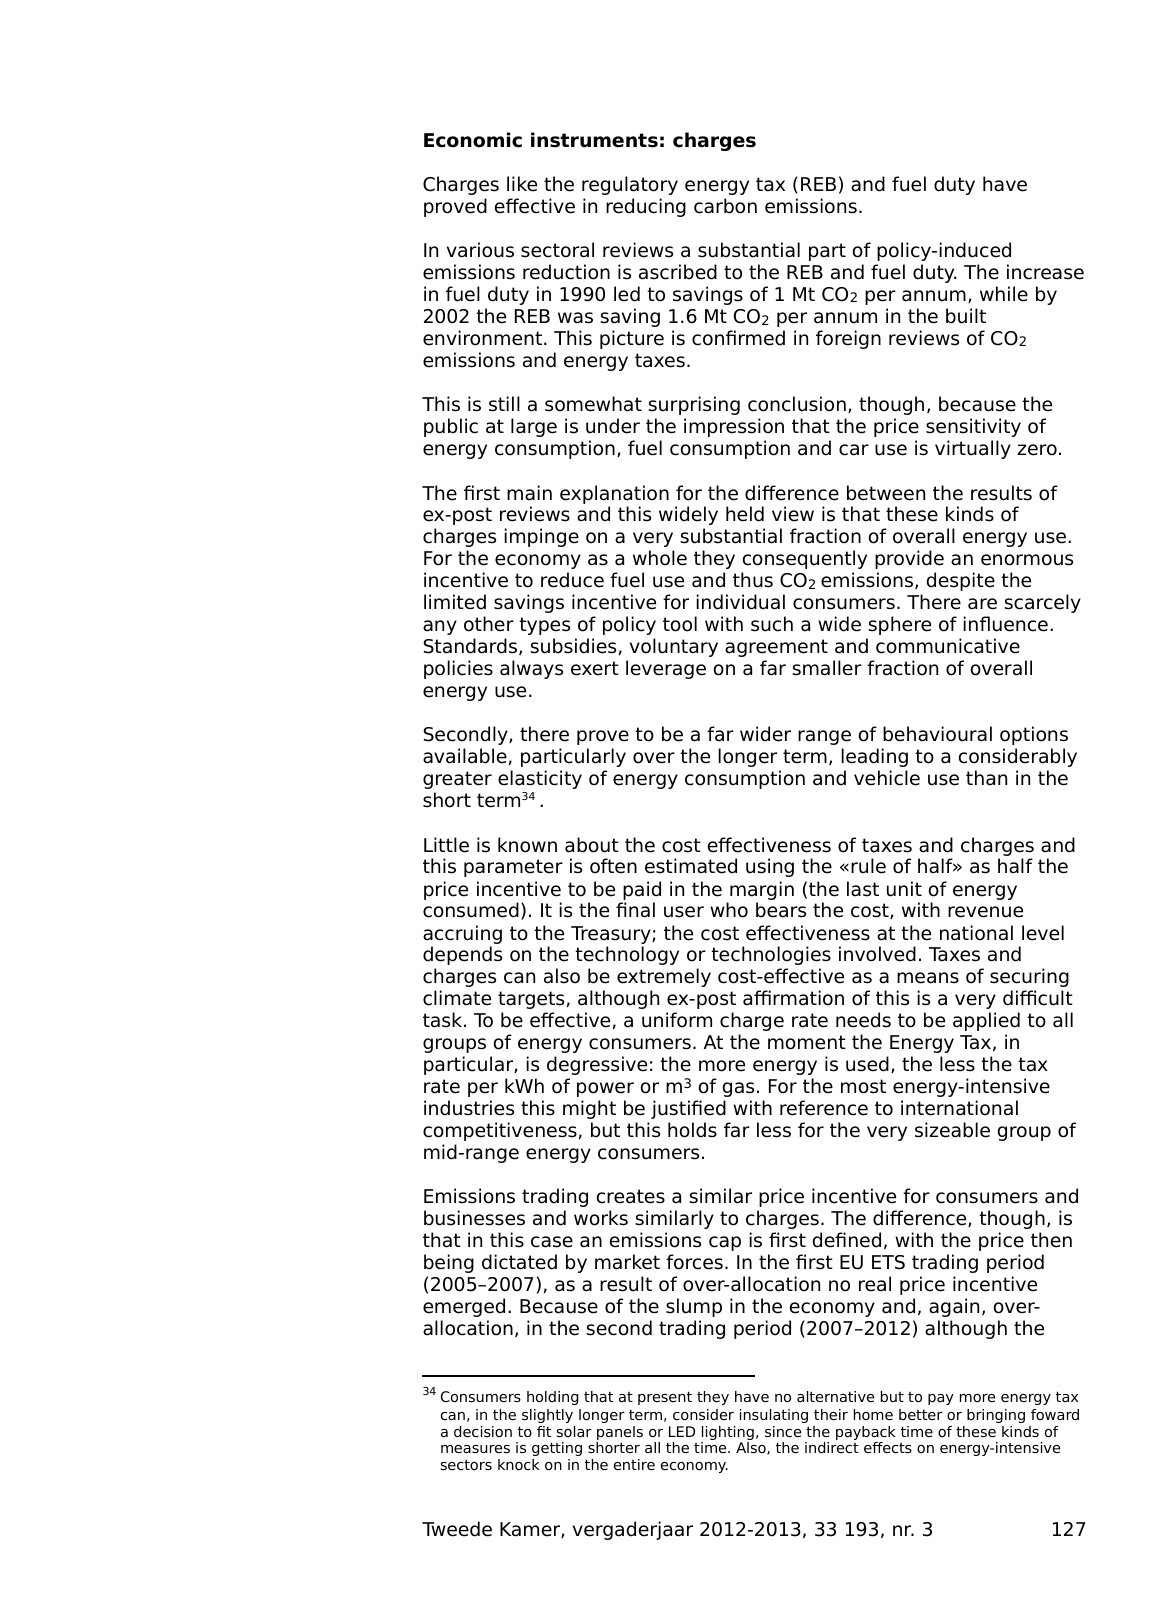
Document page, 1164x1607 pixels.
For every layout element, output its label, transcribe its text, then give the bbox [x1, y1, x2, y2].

text Charges like the regulatory energy tax (REB) and fuel duty have proved effective in reducing carbon emissions. [422, 174, 1087, 218]
text The first main explanation for the difference between the results of ex-post reviews and this widely held view is that these kinds of charges impinge on a very substantial fraction of overall energy use. For the economy as a whole they consequently provide an enormous incentive to reduce fuel use and thus CO2 emissions, despite the limited savings incentive for individual consumers. There are scarcely any other types of policy tool with such a wide sphere of influence. Standards, subsidies, voluntary agreement and communicative policies always exert leverage on a far smaller fraction of overall energy use. [422, 482, 1087, 702]
text Little is known about the cost effectiveness of taxes and charges and this parameter is often estimated using the «rule of half» as half the price incentive to be paid in the margin (the last unit of energy consumed). It is the final user who bears the cost, with revenue accruing to the Treasury; the cost effectiveness at the national level depends on the technology or technologies involved. Taxes and charges can also be extremely cost-effective as a means of securing climate targets, although ex-post affirmation of this is a very difficult task. To be effective, a uniform charge rate needs to be applied to all groups of energy consumers. At the moment the Energy Tax, in particular, is degressive: the more energy is used, the less the tax rate per kWh of power or m3 of gas. For the most energy-intensive industries this might be justified with reference to international competitiveness, but this holds far less for the very sizeable group of mid-range energy consumers. [422, 834, 1087, 1164]
text Consumers holding that at present they have no alternative but to pay more energy tax can, in the slightly longer term, consider insulating their home better or bringing foward a decision to fit solar panels or LED lighting, since the payback time of these kinds of measures is getting shorter all the time. Also, the indirect effects on energy-intensive sectors knock on in the entire economy. [422, 1385, 1087, 1474]
text Emissions trading creates a similar price incentive for consumers and businesses and works similarly to charges. The difference, though, is that in this case an emissions cap is first defined, with the price then being dictated by market forces. In the first EU ETS trading period (2005–2007), as a result of over-allocation no real price incentive emerged. Because of the slump in the economy and, again, over-allocation, in the second trading period (2007–2012) although the [422, 1186, 1087, 1340]
subtitle Economic instruments: charges [422, 130, 1087, 152]
text Secondly, there prove to be a far wider range of behavioural options available, particularly over the longer term, leading to a considerably greater elasticity of energy consumption and vehicle use than in the short term. [422, 724, 1087, 812]
text This is still a somewhat surprising conclusion, though, because the public at large is under the impression that the price sensitivity of energy consumption, fuel consumption and car use is virtually zero. [422, 394, 1087, 460]
text In various sectoral reviews a substantial part of policy-induced emissions reduction is ascribed to the REB and fuel duty. The increase in fuel duty in 1990 led to savings of 1 Mt CO2 per annum, while by 2002 the REB was saving 1.6 Mt CO2 per annum in the built environment. This picture is confirmed in foreign reviews of CO2 emissions and energy taxes. [422, 240, 1087, 372]
